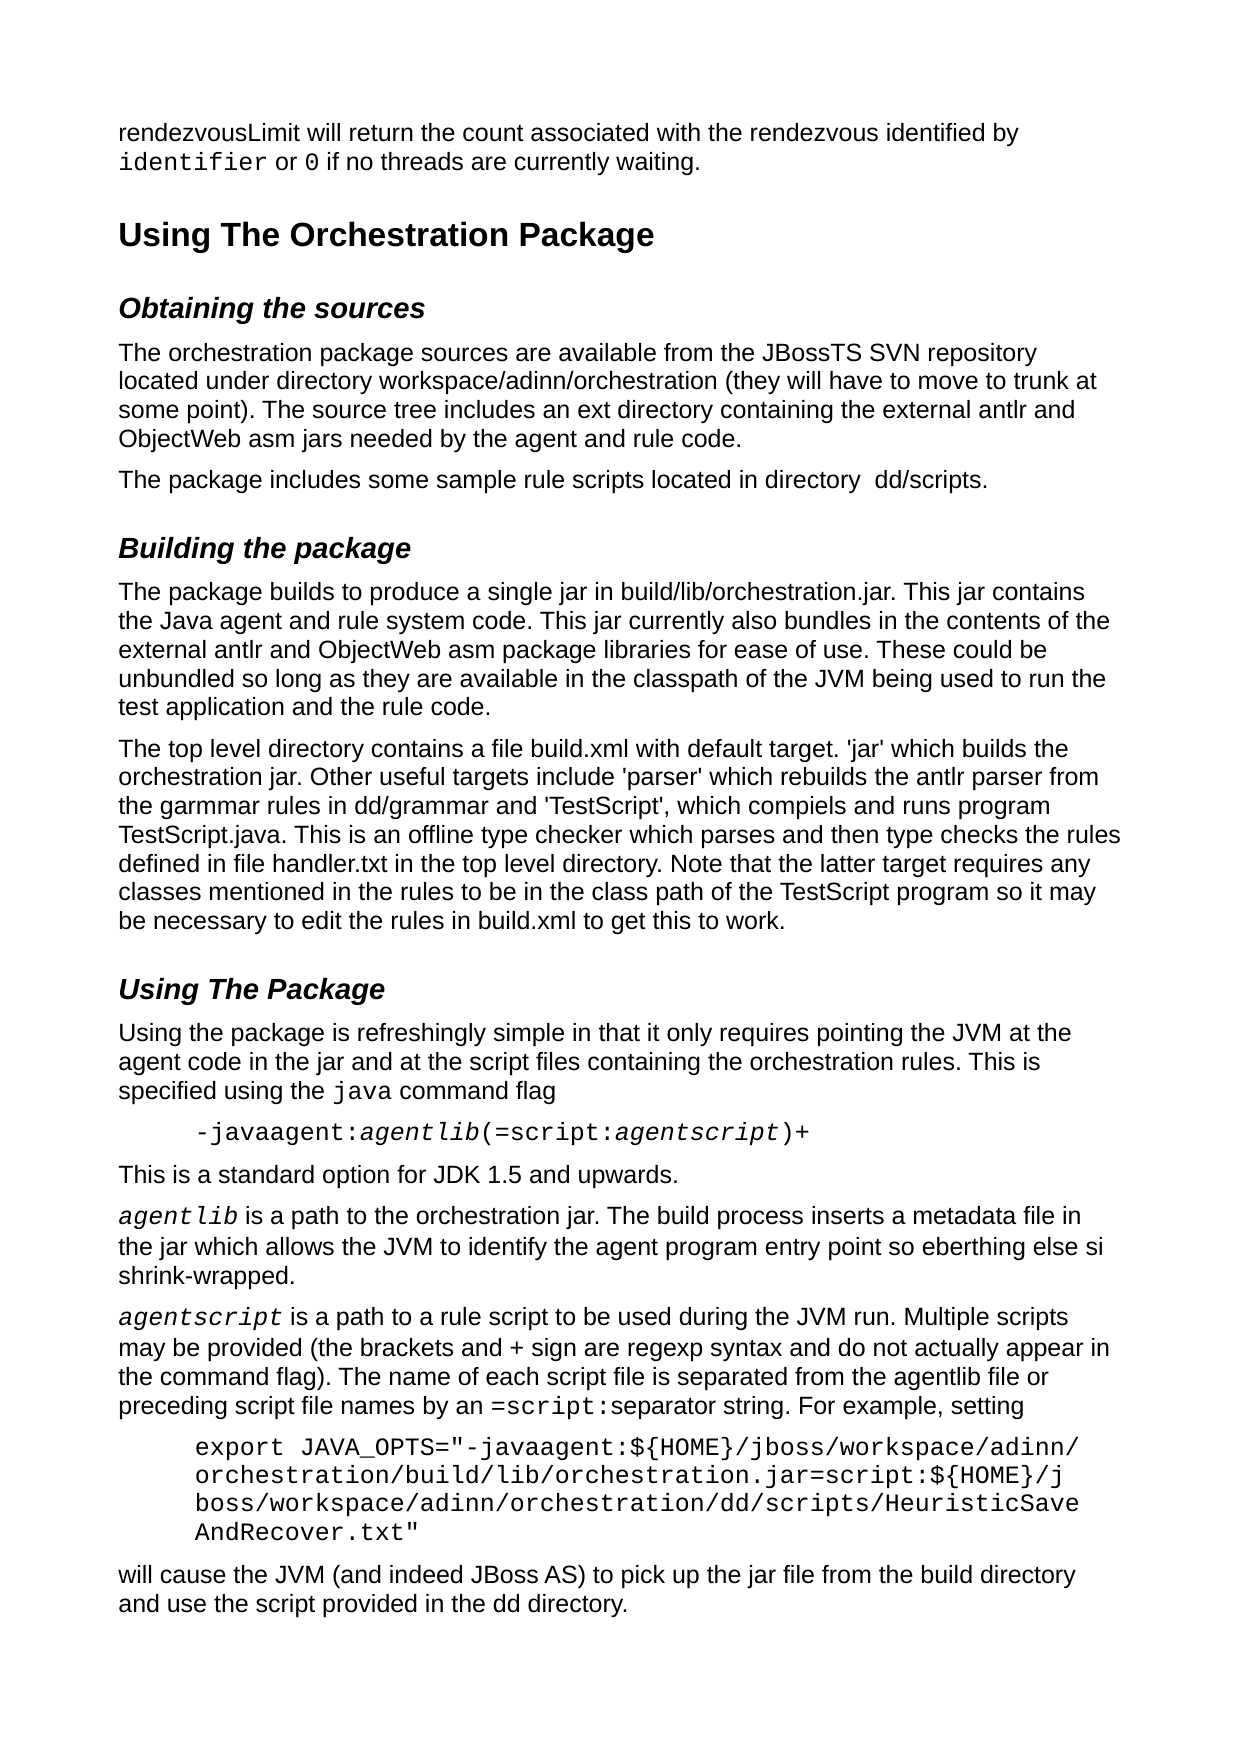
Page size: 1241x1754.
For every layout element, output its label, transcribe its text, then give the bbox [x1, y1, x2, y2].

text The top level directory contains a file build.xml with default target. 'jar' which builds the orchestration jar. Other useful targets include 'parser' which rebuilds the antlr parser from the garmmar rules in dd/grammar and 'TestScript', which compiels and runs program TestScript.java. This is an offline type checker which parses and then type checks the rules defined in file handler.txt in the top level directory. Note that the latter target requires any classes mentioned in the rules to be in the class path of the TestScript program so it may be necessary to edit the rules in build.xml to get this to work. [118, 733, 1122, 935]
text Using the package is refreshingly simple in that it only requires pointing the JVM at the agent code in the jar and at the script files containing the orchestration rules. This is specified using the java command flag [118, 1018, 1122, 1107]
subtitle Using The Orchestration Package [118, 215, 1122, 254]
subtitle Obtaining the sources [118, 291, 1122, 325]
text The package builds to produce a single jar in build/lib/orchestration.jar. This jar contains the Java agent and rule system code. This jar currently also bundles in the contents of the external antlr and ObjectWeb asm package libraries for ease of use. These could be unbundled so long as they are available in the classpath of the JVM being used to run the test application and the rule code. [118, 577, 1122, 721]
text -javaagent:agentlib(=script:agentscript)+ [194, 1119, 1122, 1148]
subtitle Using The Package [118, 972, 1122, 1006]
text agentlib is a path to the orchestration jar. The build process inserts a metadata file in the jar which allows the JVM to identify the agent program entry point so eberthing else si shrink-wrapped. [118, 1201, 1122, 1290]
text The package includes some sample rule scripts located in directory dd/scripts. [118, 465, 1122, 494]
text export JAVA_OPTS="-javaagent:${HOME}/jboss/workspace/adinn/ orchestration/build/lib/orchestration.jar=script:${HOME}/j boss/workspace/adinn/orchestration/dd/scripts/HeuristicSave AndRecover.txt" [194, 1434, 1122, 1547]
subtitle Building the package [118, 531, 1122, 565]
text rendezvousLimit will return the count associated with the rendezvous identified by identifier or 0 if no threads are currently waiting. [118, 118, 1122, 178]
text This is a standard option for JDK 1.5 and upwards. [118, 1160, 1122, 1189]
text will cause the JVM (and indeed JBoss AS) to pick up the jar file from the build directory and use the script provided in the dd directory. [118, 1560, 1122, 1617]
text agentscript is a path to a rule script to be used during the JVM run. Multiple scripts may be provided (the brackets and + sign are regexp syntax and do not actually appear in the command flag). The name of each script file is separated from the agentlib file or preceding script file names by an =script:separator string. For example, setting [118, 1302, 1122, 1422]
text The orchestration package sources are available from the JBossTS SVN repository located under directory workspace/adinn/orchestration (they will have to move to trunk at some point). The source tree includes an ext directory containing the external antlr and ObjectWeb asm jars needed by the agent and rule code. [118, 337, 1122, 452]
